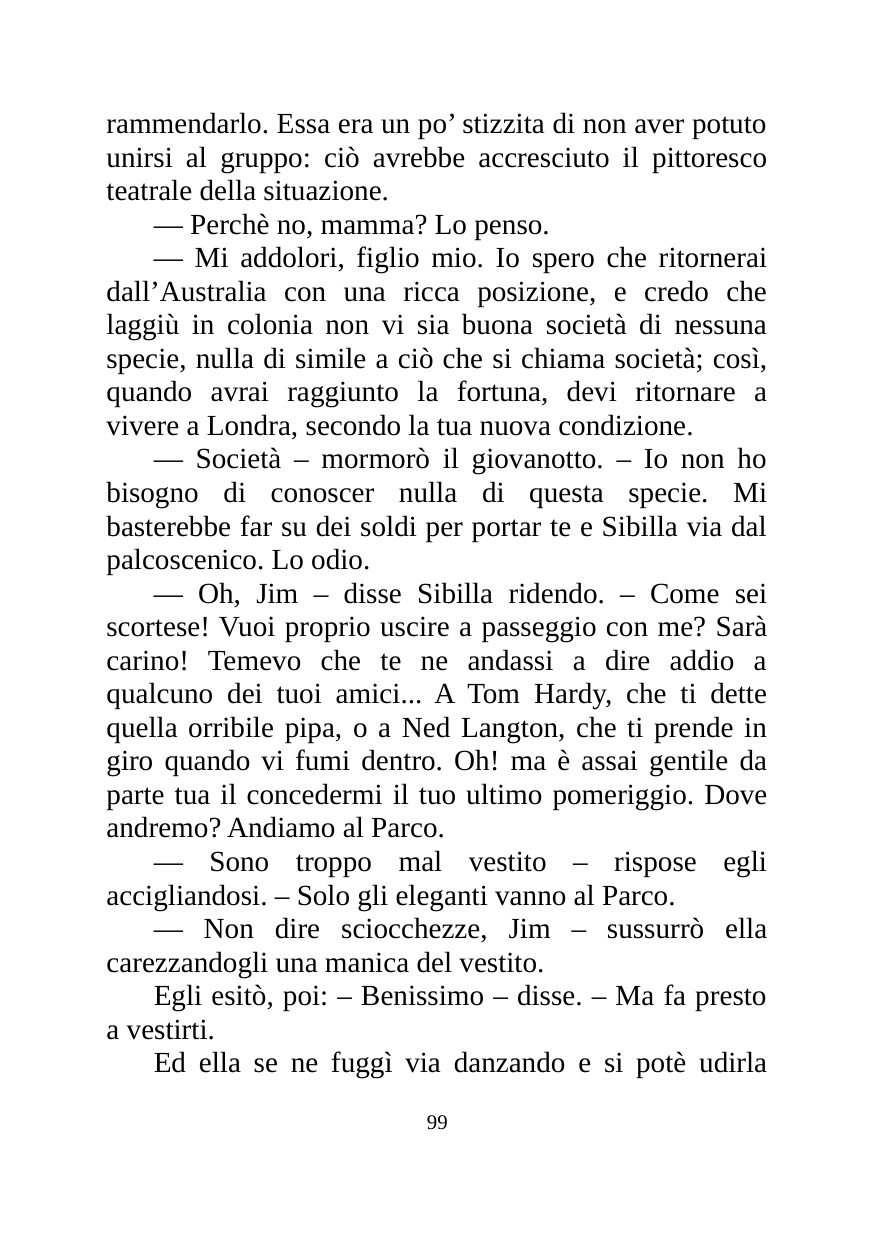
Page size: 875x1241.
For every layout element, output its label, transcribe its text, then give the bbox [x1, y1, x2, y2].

text — Perchè no, mamma? Lo penso. [106, 207, 768, 240]
text — Società – mormorò il giovanotto. – Io non ho bisogno di conoscer nulla di questa specie. Mi basterebbe far su dei soldi per portar te e Sibilla via dal palcoscenico. Lo odio. [106, 442, 768, 576]
text — Sono troppo mal vestito – rispose egli accigliandosi. – Solo gli eleganti vanno al Parco. [106, 844, 768, 911]
text — Non dire sciocchezze, Jim – sussurrò ella carezzandogli una manica del vestito. [106, 911, 768, 978]
text — Mi addolori, figlio mio. Io spero che ritornerai dall’Australia con una ricca posizione, e credo che laggiù in colonia non vi sia buona società di nessuna specie, nulla di simile a ciò che si chiama società; così, quando avrai raggiunto la fortuna, devi ritornare a vivere a Londra, secondo la tua nuova condizione. [106, 240, 768, 442]
text rammendarlo. Essa era un po’ stizzita di non aver potuto unirsi al gruppo: ciò avrebbe accresciuto il pittoresco teatrale della situazione. [106, 106, 768, 207]
text Egli esitò, poi: – Benissimo – disse. – Ma fa presto a vestirti. [106, 978, 768, 1045]
text — Oh, Jim – disse Sibilla ridendo. – Come sei scortese! Vuoi proprio uscire a passeggio con me? Sarà carino! Temevo che te ne andassi a dire addio a qualcuno dei tuoi amici... A Tom Hardy, che ti dette quella orribile pipa, o a Ned Langton, che ti prende in giro quando vi fumi dentro. Oh! ma è assai gentile da parte tua il concedermi il tuo ultimo pomeriggio. Dove andremo? Andiamo al Parco. [106, 576, 768, 844]
text Ed ella se ne fuggì via danzando e si potè udirla [106, 1045, 768, 1079]
